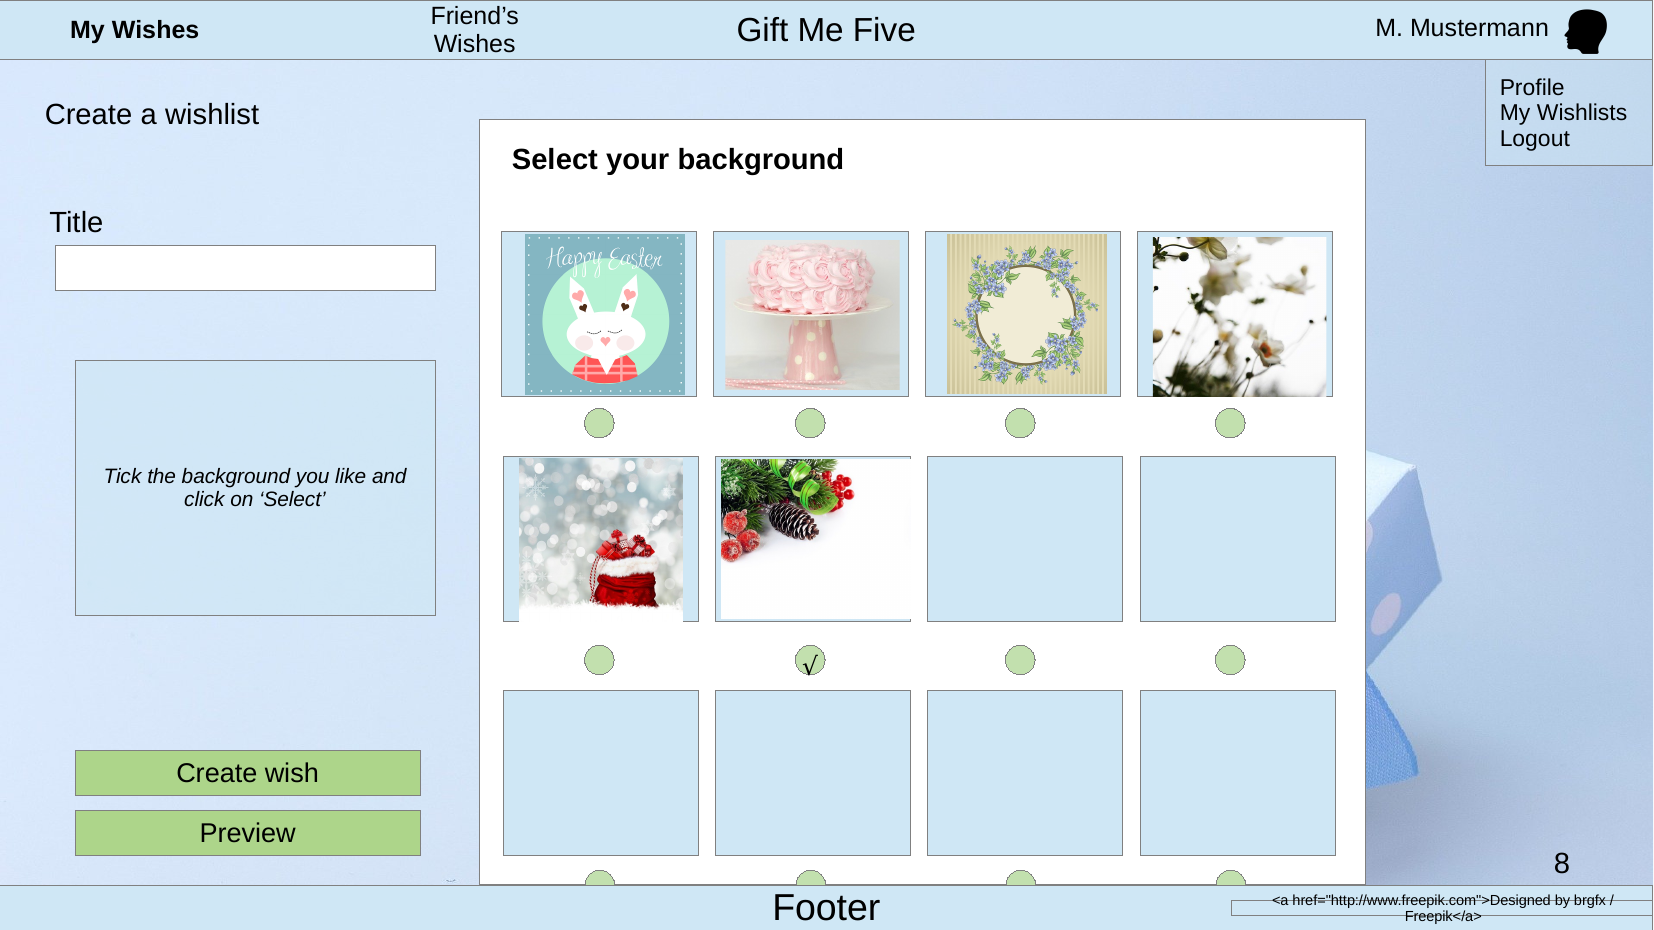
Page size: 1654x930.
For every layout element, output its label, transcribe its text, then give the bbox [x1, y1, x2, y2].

text_box Create a wishlist [30, 90, 275, 138]
text_box Tick the background you like and click on ‘Select’ [75, 360, 436, 616]
picture [0, 0, 1654, 930]
text_box Title [34, 197, 119, 246]
picture [519, 458, 683, 622]
text_box <a href="http://www.freepik.com">Designed by brgfx / Freepik</a> [1231, 900, 1653, 916]
text_box M. Mustermann [1360, 6, 1565, 55]
text_box Footer [0, 885, 1653, 930]
text_box √ [787, 641, 831, 685]
text_box Friend’s Wishes [384, 15, 565, 45]
text_box Preview [75, 810, 421, 856]
text_box Create wish [75, 750, 421, 796]
picture [525, 234, 685, 395]
text_box Select your background [497, 134, 860, 183]
picture [721, 459, 911, 619]
text_box My Wishes [45, 15, 226, 45]
picture [1152, 237, 1327, 397]
picture [947, 234, 1107, 394]
text_box Gift Me Five [0, 0, 1653, 60]
picture [1564, 9, 1607, 55]
text_box Profile My Wishlists Logout [1485, 59, 1653, 166]
picture [725, 240, 900, 391]
text_box [55, 245, 436, 291]
text_box [479, 119, 1366, 885]
